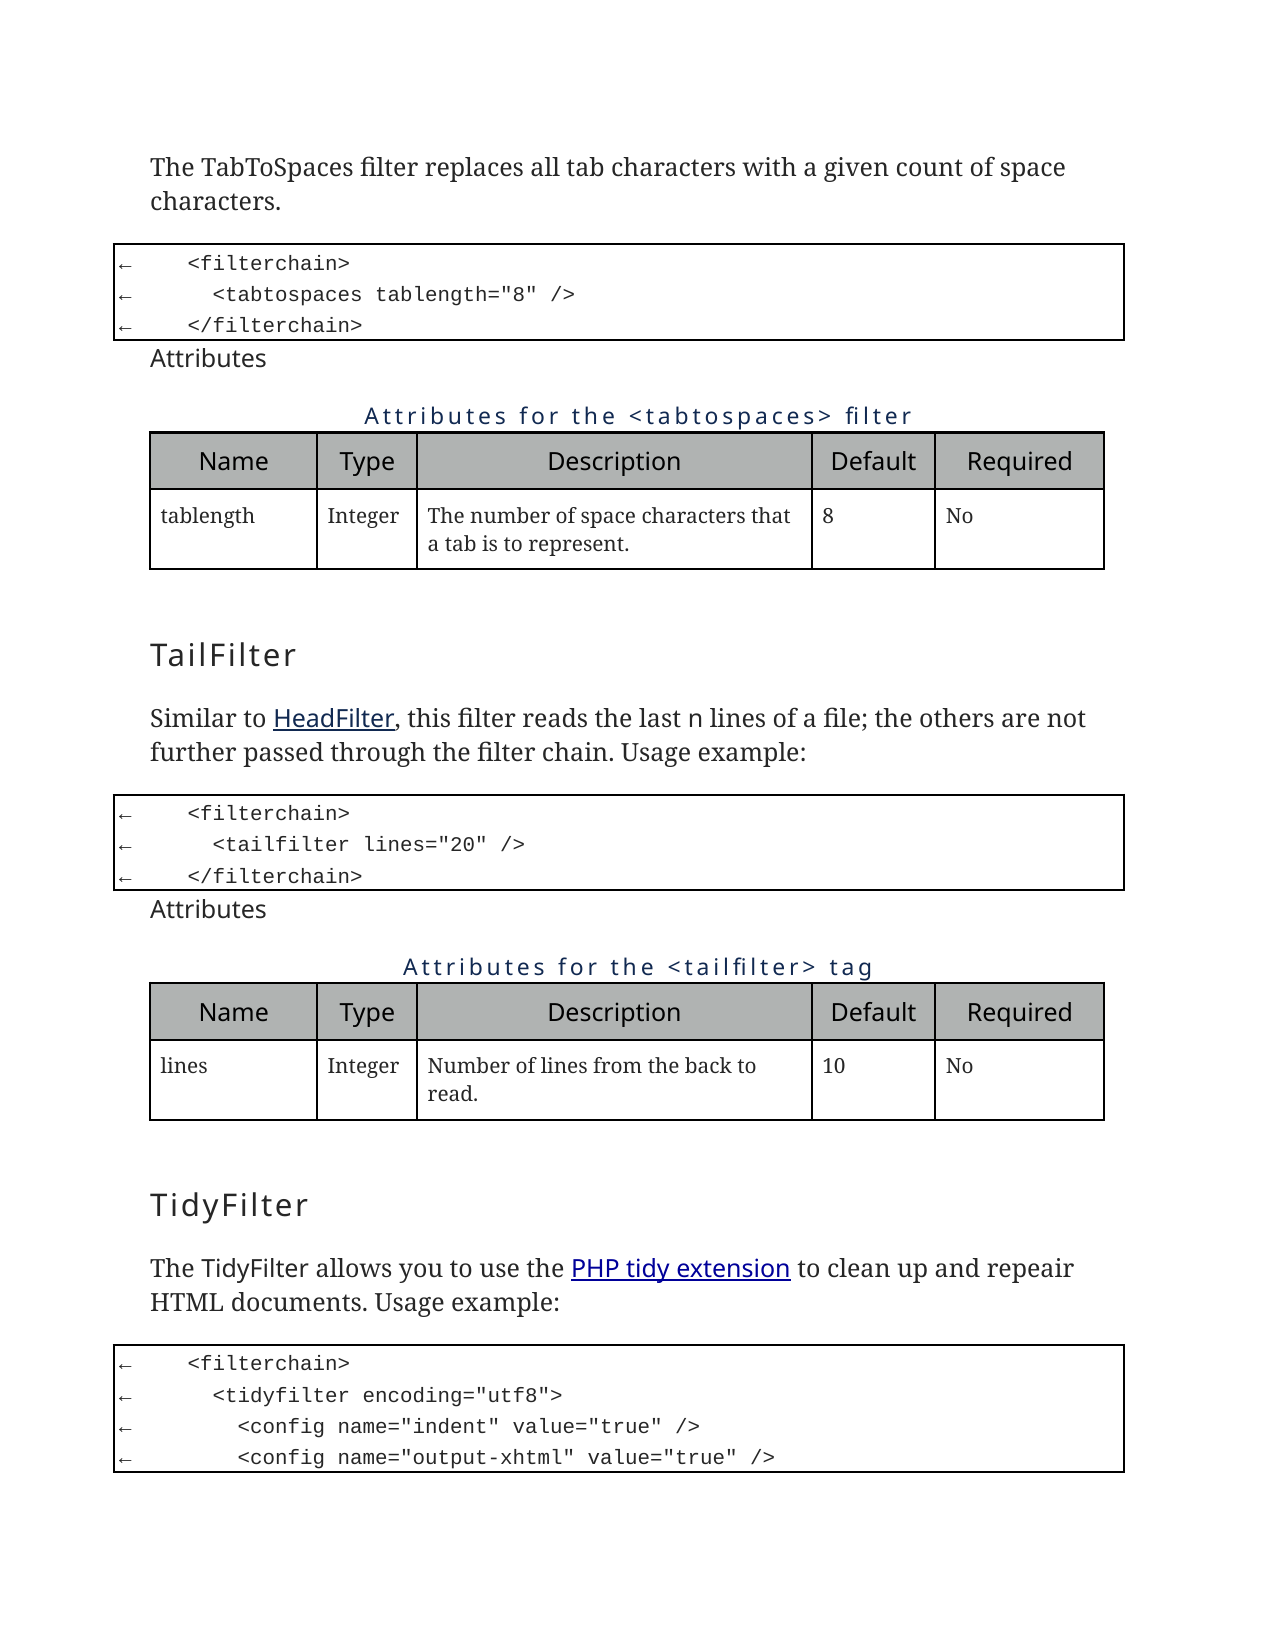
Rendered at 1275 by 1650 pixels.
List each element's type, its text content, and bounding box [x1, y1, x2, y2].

table_header Type [318, 434, 416, 488]
list <filterchain> [115, 245, 1123, 274]
list <tidyfilter encoding="utf8"> [115, 1375, 1123, 1406]
list <filterchain> [115, 796, 1123, 825]
table_cell The number of space characters that a tab is to represent. [418, 490, 811, 568]
table_cell lines [151, 1041, 316, 1118]
table_header Default [813, 984, 934, 1039]
list <tabtospaces tablength="8" /> [115, 274, 1123, 306]
text TailFilter [150, 633, 1125, 675]
list <tailfilter lines="20" /> [115, 825, 1123, 856]
table_cell tablength [151, 490, 316, 568]
table_header Name [151, 984, 316, 1039]
text The TidyFilter allows you to use the PHP tidy extension to clean up and repeair HTML documents. Usage example: [150, 1251, 1125, 1319]
table_header Type [318, 984, 416, 1039]
table_header Description [418, 984, 811, 1039]
table_cell Integer [318, 490, 416, 568]
text TidyFilter [150, 1183, 1125, 1226]
table_header Description [418, 434, 811, 488]
text Attributes [150, 341, 1125, 375]
table_cell No [936, 490, 1103, 568]
table_cell Number of lines from the back to read. [418, 1041, 811, 1118]
text Attributes [150, 891, 1125, 925]
text The TabToSpaces filter replaces all tab characters with a given count of space characters. [150, 150, 1125, 218]
table_cell 8 [813, 490, 934, 568]
table_header Default [813, 434, 934, 488]
text Attributes for the <tabtospaces> filter [150, 400, 1125, 431]
list <config name="indent" value="true" /> [115, 1406, 1123, 1437]
table_cell 10 [813, 1041, 934, 1118]
table_header Name [151, 434, 316, 488]
text Attributes for the <tailfilter> tag [150, 950, 1125, 982]
table_cell No [936, 1041, 1103, 1118]
text Similar to HeadFilter, this filter reads the last n lines of a file; the others are not further passed through the filter chain. Usage example: [150, 700, 1125, 768]
table_cell Integer [318, 1041, 416, 1118]
list </filterchain> [115, 306, 1123, 339]
list </filterchain> [115, 856, 1123, 889]
list <filterchain> [115, 1346, 1123, 1375]
table_header Required [936, 434, 1103, 488]
list <config name="output-xhtml" value="true" /> [115, 1437, 1123, 1471]
table_header Required [936, 984, 1103, 1039]
